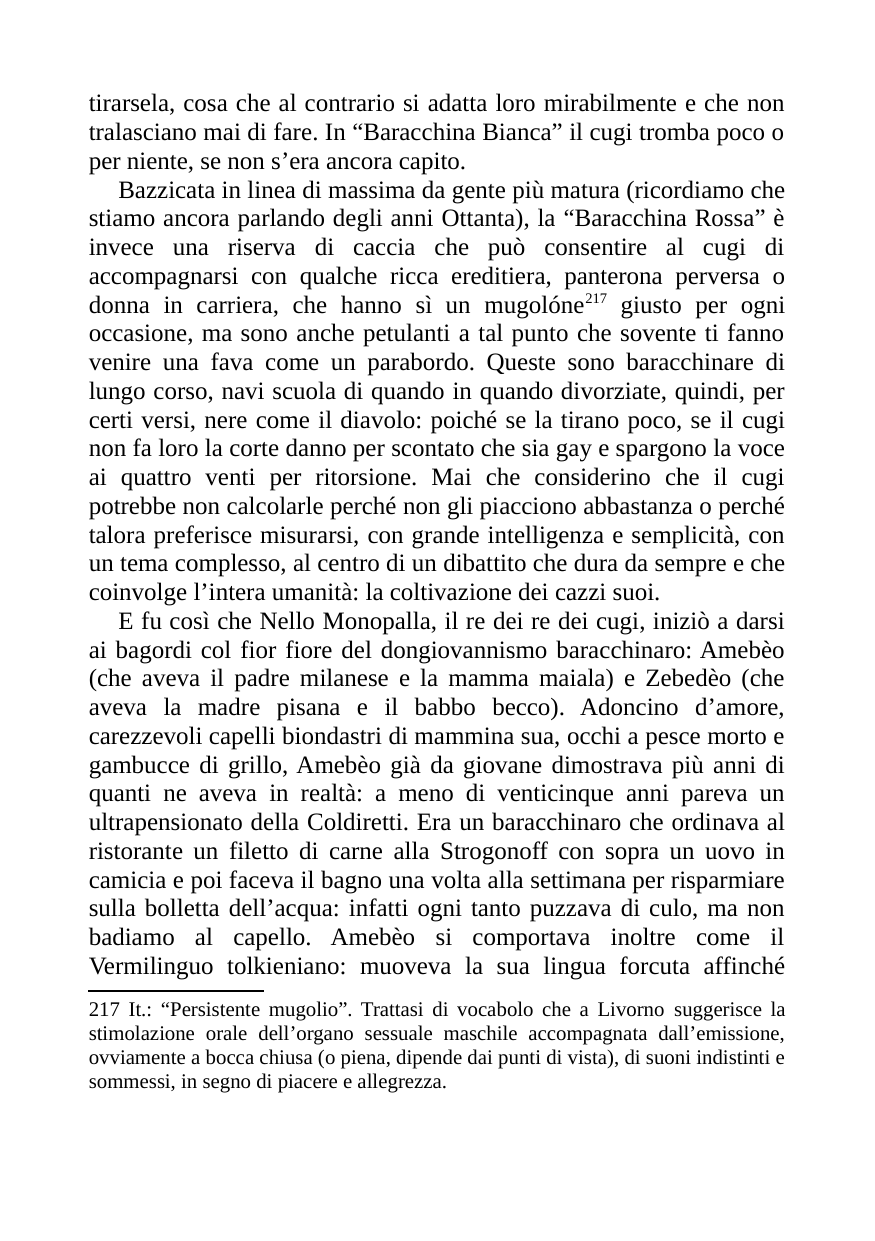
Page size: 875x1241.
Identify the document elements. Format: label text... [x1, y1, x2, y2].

text Bazzicata in linea di massima da gente più matura (ricordiamo che stiamo ancora parlando degli anni Ottanta), la “Baracchina Rossa” è invece una riserva di caccia che può consentire al cugi di accompagnarsi con qualche ricca ereditiera, panterona perversa o donna in carriera, che hanno sì un mugolóne giusto per ogni occasione, ma sono anche petulanti a tal punto che sovente ti fanno venire una fava come un parabordo. Queste sono baracchinare di lungo corso, navi scuola di quando in quando divorziate, quindi, per certi versi, nere come il diavolo: poiché se la tirano poco, se il cugi non fa loro la corte danno per scontato che sia gay e spargono la voce ai quattro venti per ritorsione. Mai che considerino che il cugi potrebbe non calcolarle perché non gli piacciono abbastanza o perché talora preferisce misurarsi, con grande intelligenza e semplicità, con un tema complesso, al centro di un dibattito che dura da sempre e che coinvolge l’intera umanità: la coltivazione dei cazzi suoi. [88, 175, 786, 606]
text E fu così che Nello Monopalla, il re dei re dei cugi, iniziò a darsi ai bagordi col fior fiore del dongiovannismo baracchinaro: Amebèo (che aveva il padre milanese e la mamma maiala) e Zebedèo (che aveva la madre pisana e il babbo becco). Adoncino d’amore, carezzevoli capelli biondastri di mammina sua, occhi a pesce morto e gambucce di grillo, Amebèo già da giovane dimostrava più anni di quanti ne aveva in realtà: a meno di venticinque anni pareva un ultrapensionato della Coldiretti. Era un baracchinaro che ordinava al ristorante un filetto di carne alla Strogonoff con sopra un uovo in camicia e poi faceva il bagno una volta alla settimana per risparmiare sulla bolletta dell’acqua: infatti ogni tanto puzzava di culo, ma non badiamo al capello. Amebèo si comportava inoltre come il Vermilinguo tolkieniano: muoveva la sua lingua forcuta affinché [88, 606, 786, 980]
text It.: “Persistente mugolio”. Trattasi di vocabolo che a Livorno suggerisce la stimolazione orale dell’organo sessuale maschile accompagnata dall’emissione, ovviamente a bocca chiusa (o piena, dipende dai punti di vista), di suoni indistinti e sommessi, in segno di piacere e allegrezza. [88, 997, 786, 1093]
text tirarsela, cosa che al contrario si adatta loro mirabilmente e che non tralasciano mai di fare. In “Baracchina Bianca” il cugi tromba poco o per niente, se non s’era ancora capito. [88, 88, 786, 175]
